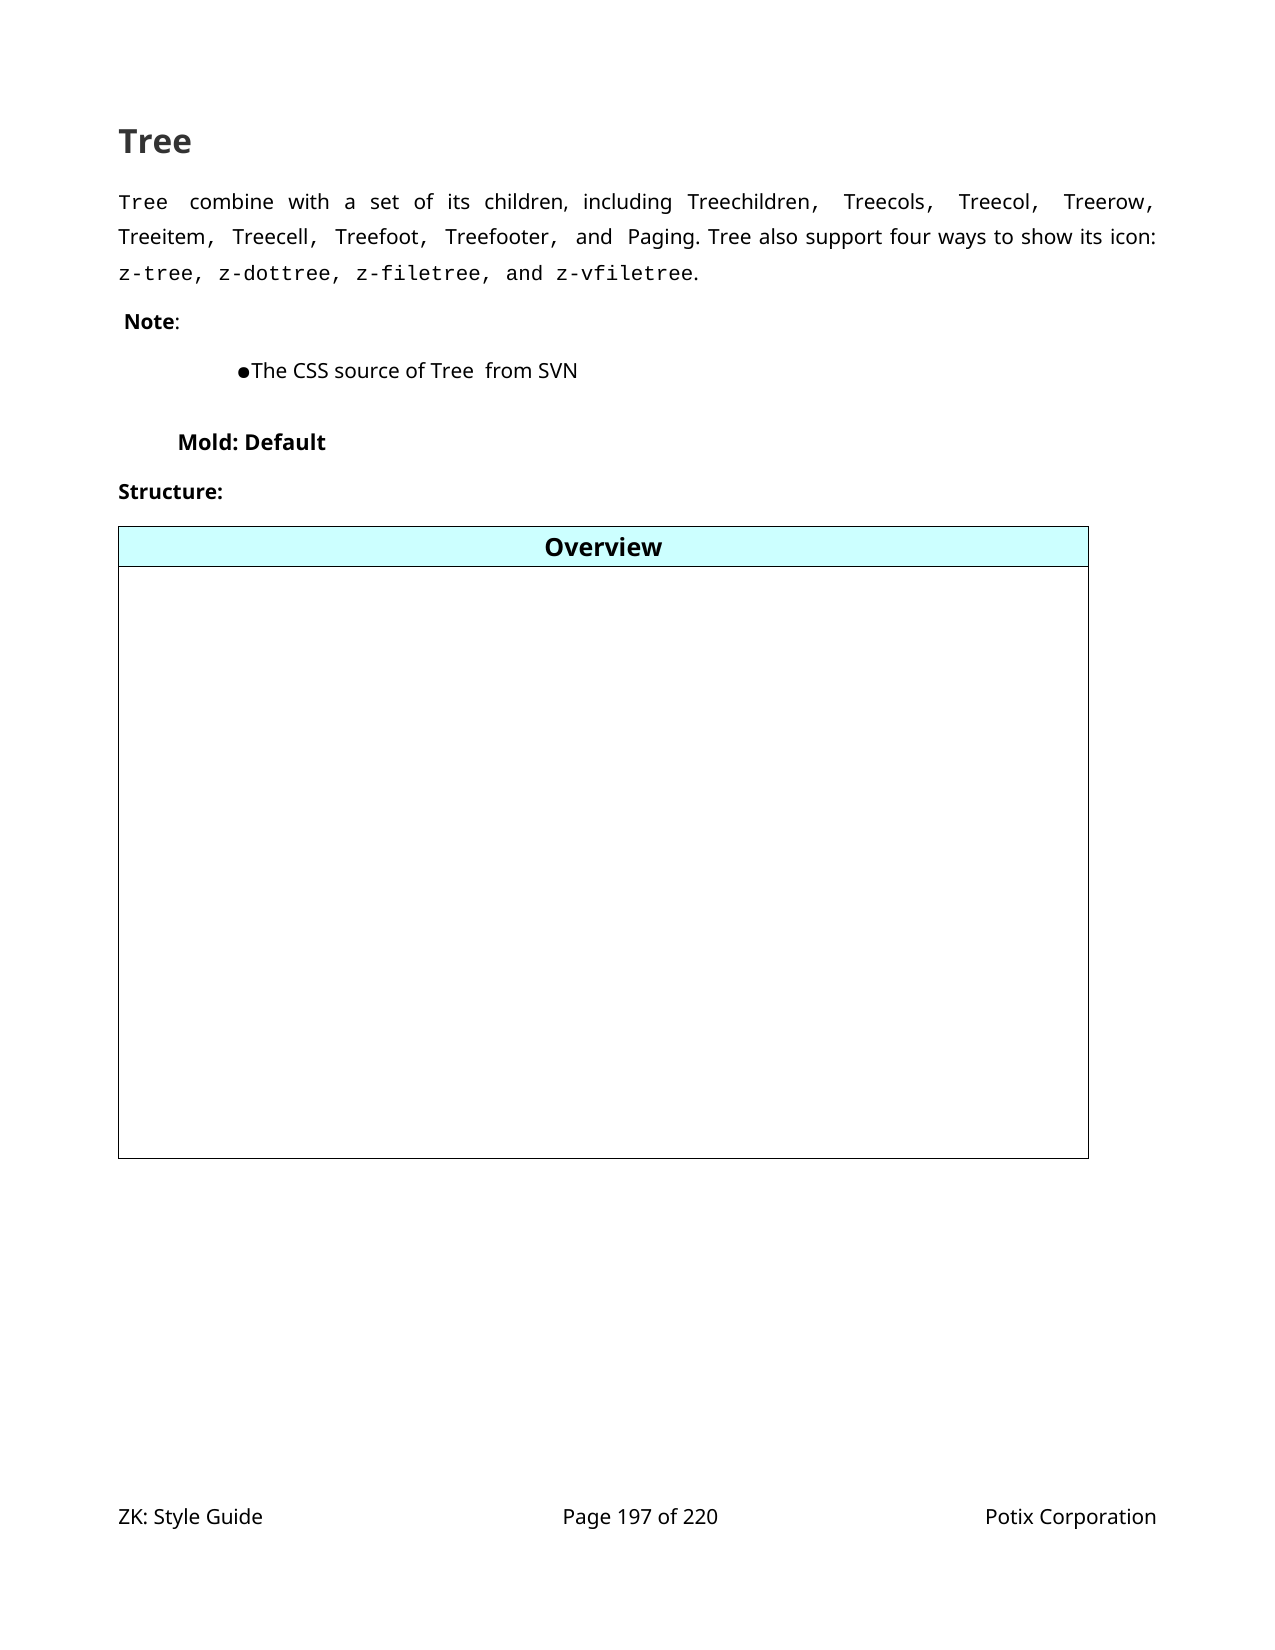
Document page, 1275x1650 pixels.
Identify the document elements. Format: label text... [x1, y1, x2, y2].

list The CSS source of Tree from SVN [236, 356, 1157, 384]
subtitle Mold: Default [177, 427, 1157, 457]
subtitle Tree [118, 118, 1157, 163]
table_header Overview [119, 527, 1088, 566]
text Structure: [118, 477, 1157, 506]
text Note: [118, 307, 1157, 335]
text Tree combine with a set of its children, including Treechildren, Treecols, Treecol, Treerow, Treeitem, Treecell, Treefoot, Treefooter, and Paging. Tree also support four ways to show its icon: z-tree, z-dottree, z-filetree, and z-vfiletree. [118, 187, 1157, 287]
table_cell [119, 567, 1088, 1158]
